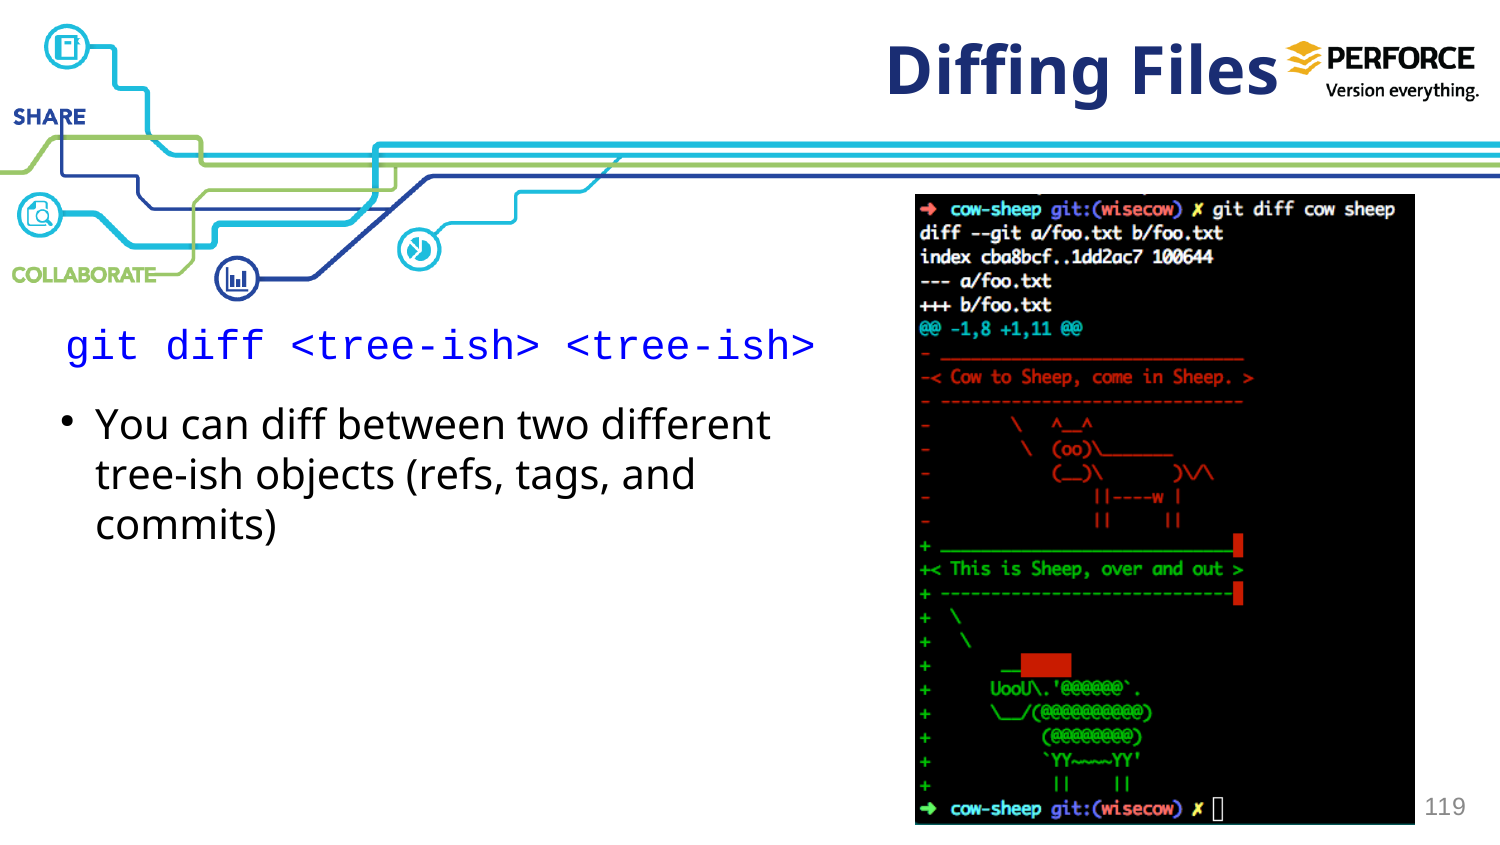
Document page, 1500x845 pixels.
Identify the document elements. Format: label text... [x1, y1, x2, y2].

text_box [1131, 782, 1482, 828]
text_box You can diff between two different tree-ish objects (refs, tags, and commits) [45, 390, 826, 845]
title Diffing Files [870, 0, 1321, 196]
text_box git diff <tree-ish> <tree-ish> [15, 310, 915, 376]
picture [0, 0, 1500, 845]
